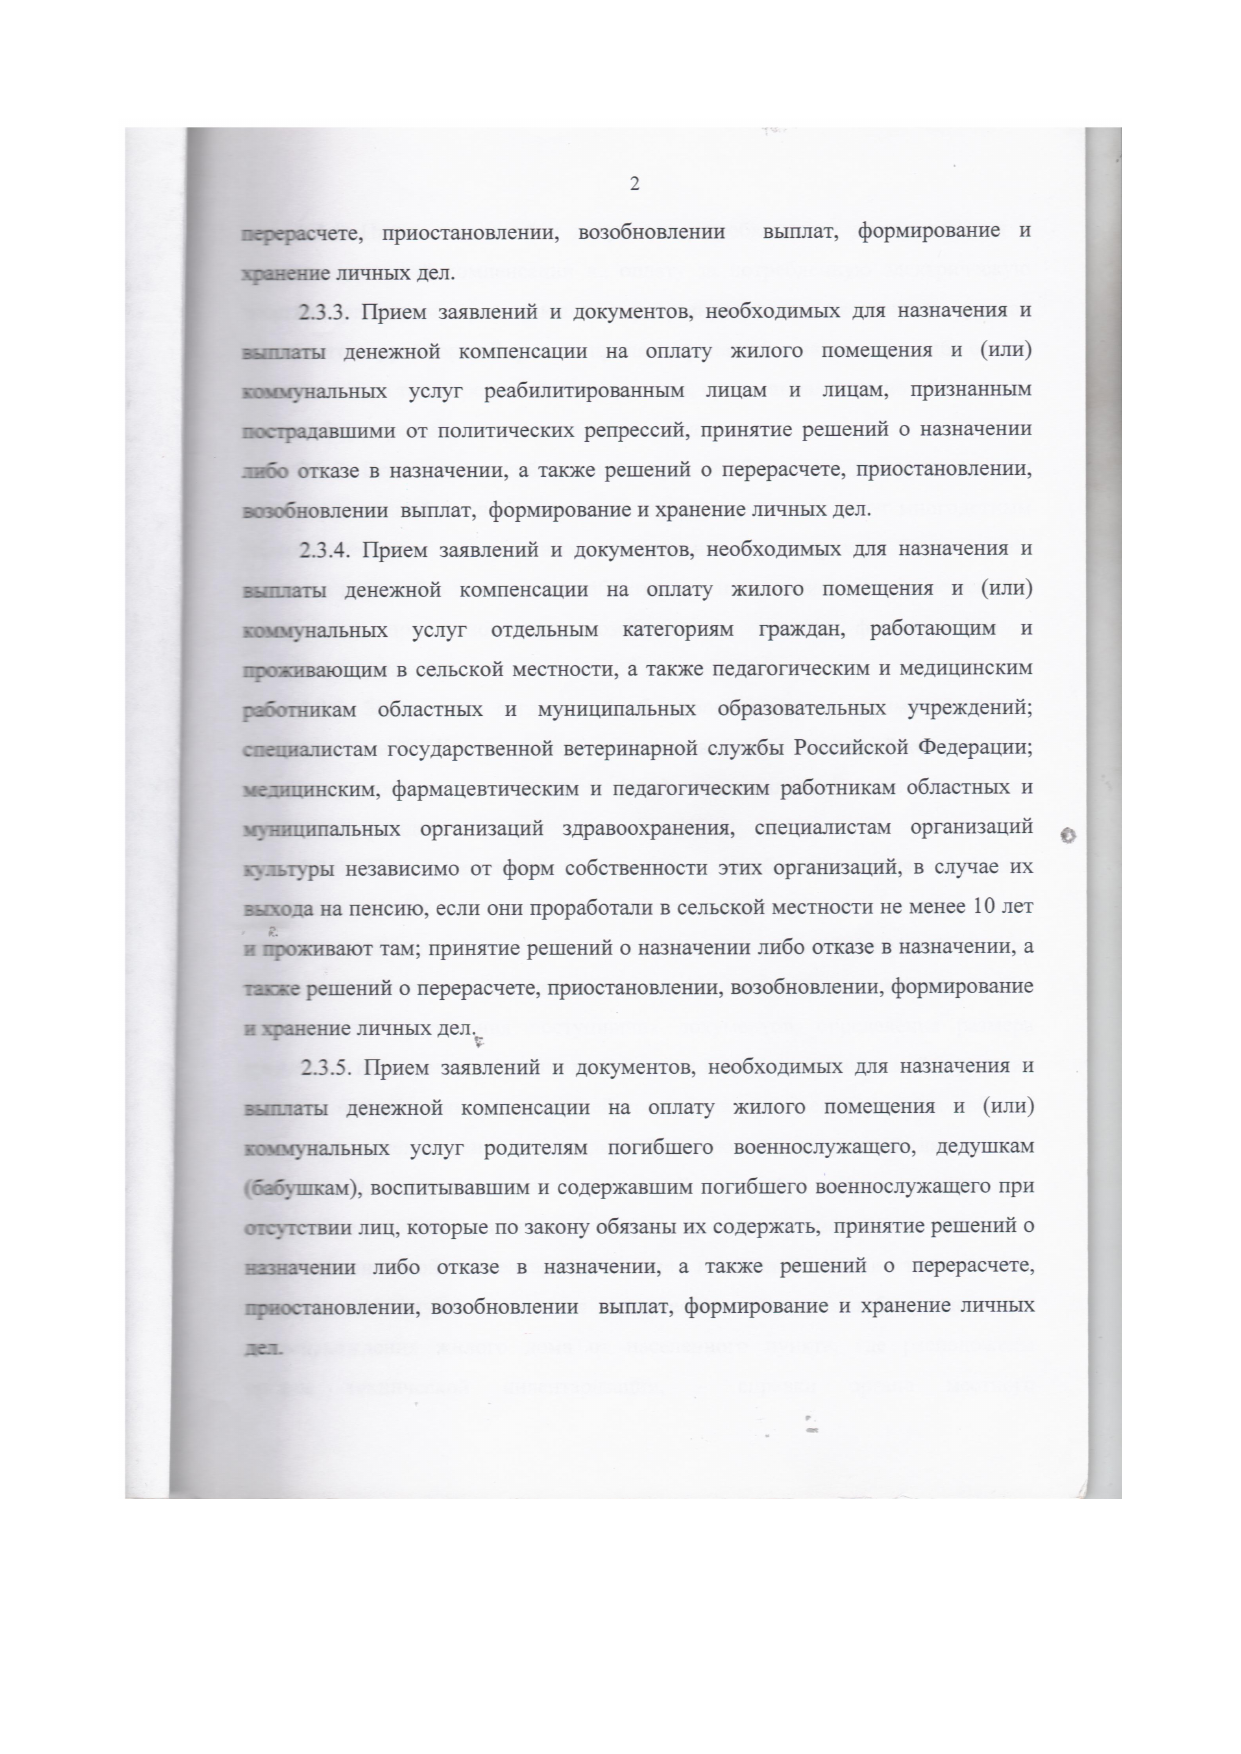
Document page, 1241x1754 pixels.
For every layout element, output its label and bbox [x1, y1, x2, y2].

picture [118, 118, 1122, 1499]
